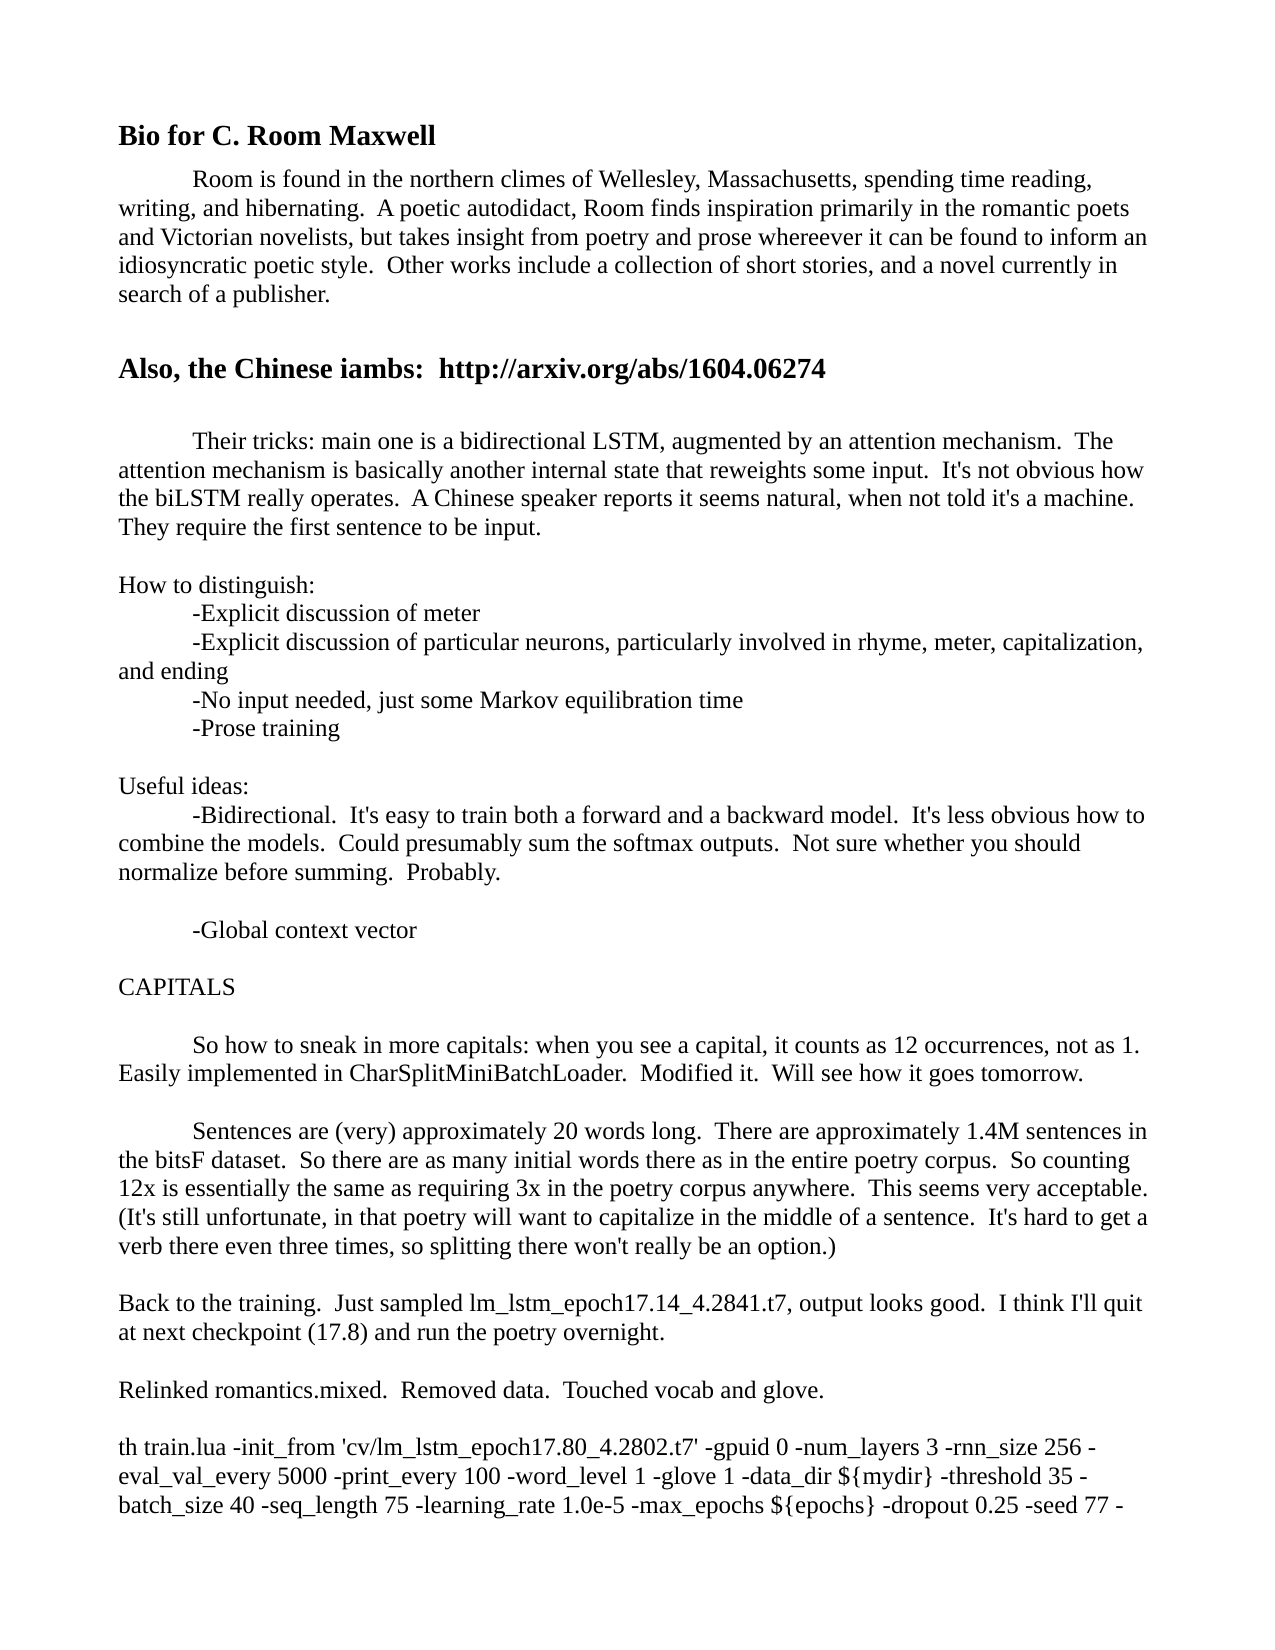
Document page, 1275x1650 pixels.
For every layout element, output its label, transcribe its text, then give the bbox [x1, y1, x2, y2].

text Relinked romantics.mixed. Removed data. Touched vocab and glove. [118, 1375, 1157, 1403]
text -Explicit discussion of meter [118, 598, 1157, 627]
text Their tricks: main one is a bidirectional LSTM, augmented by an attention mechanism. The attention mechanism is basically another internal state that reweights some input. It's not obvious how the biLSTM really operates. A Chinese speaker reports it seems natural, when not told it's a machine. They require the first sentence to be input. [118, 426, 1157, 541]
text Sentences are (very) approximately 20 words long. There are approximately 1.4M sentences in the bitsF dataset. So there are as many initial words there as in the entire poetry corpus. So counting 12x is essentially the same as requiring 3x in the poetry corpus anywhere. This seems very acceptable. (It's still unfortunate, in that poetry will want to capitalize in the middle of a sentence. It's hard to get a verb there even three times, so splitting there won't really be an option.) [118, 1116, 1157, 1260]
text -Global context vector [118, 915, 1157, 943]
text -Prose training [118, 713, 1157, 742]
subtitle Bio for C. Room Maxwell [118, 118, 1157, 152]
text -Bidirectional. It's easy to train both a forward and a backward model. It's less obvious how to combine the models. Could presumably sum the softmax outputs. Not sure whether you should normalize before summing. Probably. [118, 800, 1157, 886]
text CAPITALS [118, 972, 1157, 1001]
text -Explicit discussion of particular neurons, particularly involved in rhyme, meter, capitalization, and ending [118, 627, 1157, 685]
text th train.lua -init_from 'cv/lm_lstm_epoch17.80_4.2802.t7' -gpuid 0 -num_layers 3 -rnn_size 256 -eval_val_every 5000 -print_every 100 -word_level 1 -glove 1 -data_dir ${mydir} -threshold 35 -batch_size 40 -seq_length 75 -learning_rate 1.0e-5 -max_epochs ${epochs} -dropout 0.25 -seed 77 [118, 1432, 1157, 1518]
subtitle Also, the Chinese iambs: http://arxiv.org/abs/1604.06274 [118, 351, 1157, 385]
text -No input needed, just some Markov equilibration time [118, 685, 1157, 713]
text So how to sneak in more capitals: when you see a capital, it counts as 12 occurrences, not as 1. Easily implemented in CharSplitMiniBatchLoader. Modified it. Will see how it goes tomorrow. [118, 1030, 1157, 1087]
text How to distinguish: [118, 570, 1157, 598]
text Useful ideas: [118, 771, 1157, 800]
text Room is found in the northern climes of Wellesley, Massachusetts, spending time reading, writing, and hibernating. A poetic autodidact, Room finds inspiration primarily in the romantic poets and Victorian novelists, but takes insight from poetry and prose whereever it can be found to inform an idiosyncratic poetic style. Other works include a collection of short stories, and a novel currently in search of a publisher. [118, 164, 1157, 308]
text Back to the training. Just sampled lm_lstm_epoch17.14_4.2841.t7, output looks good. I think I'll quit at next checkpoint (17.8) and run the poetry overnight. [118, 1288, 1157, 1346]
